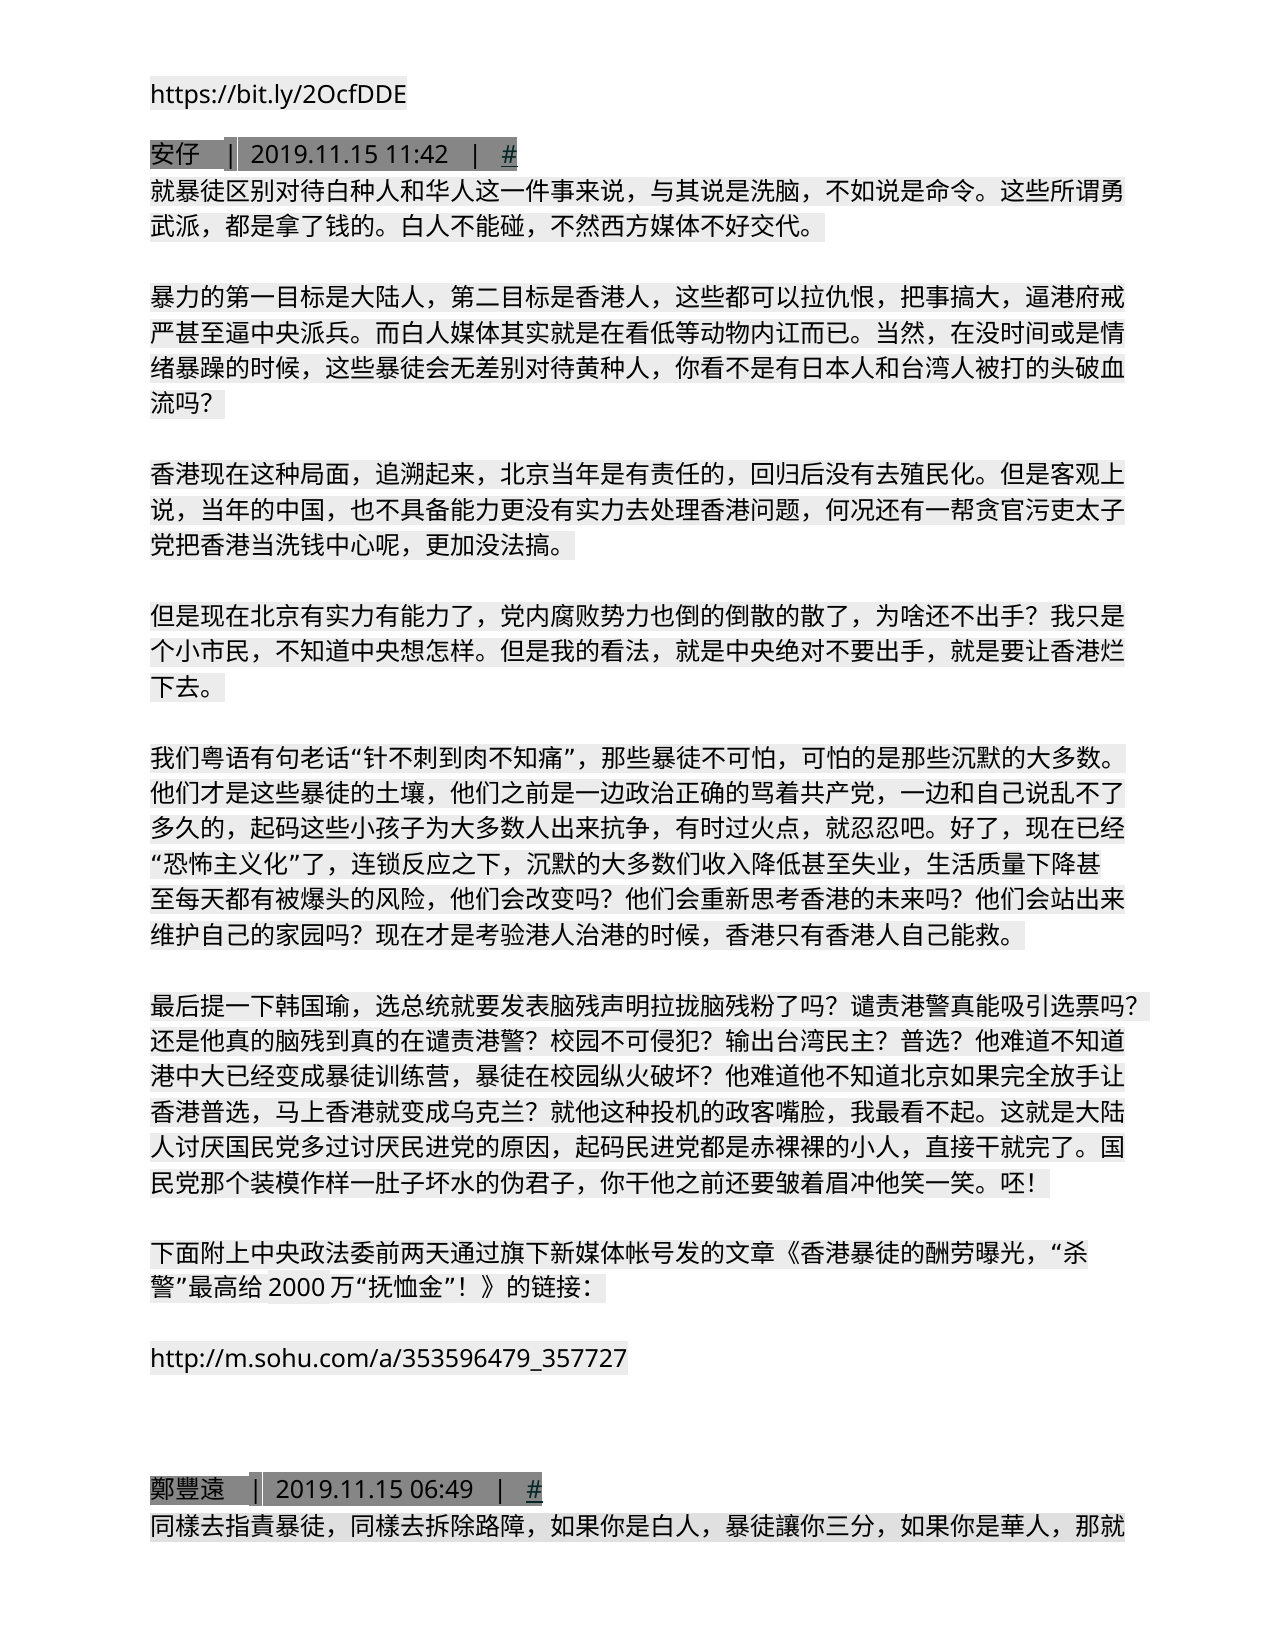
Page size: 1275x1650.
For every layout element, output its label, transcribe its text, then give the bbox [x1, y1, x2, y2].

text 同樣去指責暴徒，同樣去拆除路障，如果你是白人，暴徒讓你三分，如果你是華人，那就 [150, 1506, 1125, 1542]
text 就暴徒区别对待白种人和华人这一件事来说，与其说是洗脑，不如说是命令。这些所谓勇武派，都是拿了钱的。白人不能碰，不然西方媒体不好交代。 暴力的第一目标是大陆人，第二目标是香港人，这些都可以拉仇恨，把事搞大，逼港府戒严甚至逼中央派兵。而白人媒体其实就是在看低等动物内讧而已。当然，在没时间或是情绪暴躁的时候，这些暴徒会无差别对待黄种人，你看不是有日本人和台湾人被打的头破血流吗？ 香港现在这种局面，追溯起来，北京当年是有责任的，回归后没有去殖民化。但是客观上说，当年的中国，也不具备能力更没有实力去处理香港问题，何况还有一帮贪官污吏太子党把香港当洗钱中心呢，更加没法搞。 但是现在北京有实力有能力了，党内腐败势力也倒的倒散的散了，为啥还不出手？我只是个小市民，不知道中央想怎样。但是我的看法，就是中央绝对不要出手，就是要让香港烂下去。 我们粤语有句老话“针不刺到肉不知痛”，那些暴徒不可怕，可怕的是那些沉默的大多数。他们才是这些暴徒的土壤，他们之前是一边政治正确的骂着共产党，一边和自己说乱不了多久的，起码这些小孩子为大多数人出来抗争，有时过火点，就忍忍吧。好了，现在已经“恐怖主义化”了，连锁反应之下，沉默的大多数们收入降低甚至失业，生活质量下降甚至每天都有被爆头的风险，他们会改变吗？他们会重新思考香港的未来吗？他们会站出来维护自己的家园吗？现在才是考验港人治港的时候，香港只有香港人自己能救。 最后提一下韩国瑜，选总统就要发表脑残声明拉拢脑残粉了吗？谴责港警真能吸引选票吗？还是他真的脑残到真的在谴责港警？校园不可侵犯？输出台湾民主？普选？他难道不知道港中大已经变成暴徒训练营，暴徒在校园纵火破坏？他难道他不知道北京如果完全放手让香港普选，马上香港就变成乌克兰？就他这种投机的政客嘴脸，我最看不起。这就是大陆人讨厌国民党多过讨厌民进党的原因，起码民进党都是赤裸裸的小人，直接干就完了。国民党那个装模作样一肚子坏水的伪君子，你干他之前还要皱着眉冲他笑一笑。呸！ 下面附上中央政法委前两天通过旗下新媒体帐号发的文章《香港暴徒的酬劳曝光，“杀警”最高给2000万“抚恤金”！》的链接： http://m.sohu.com/a/353596479_357727 [150, 171, 1125, 1446]
text 鄭豐遠 | 2019.11.15 06:49 | # [150, 1471, 1125, 1506]
text 安仔 | 2019.11.15 11:42 | # [150, 135, 1125, 171]
text https://bit.ly/2OcfDDE [150, 75, 1125, 110]
